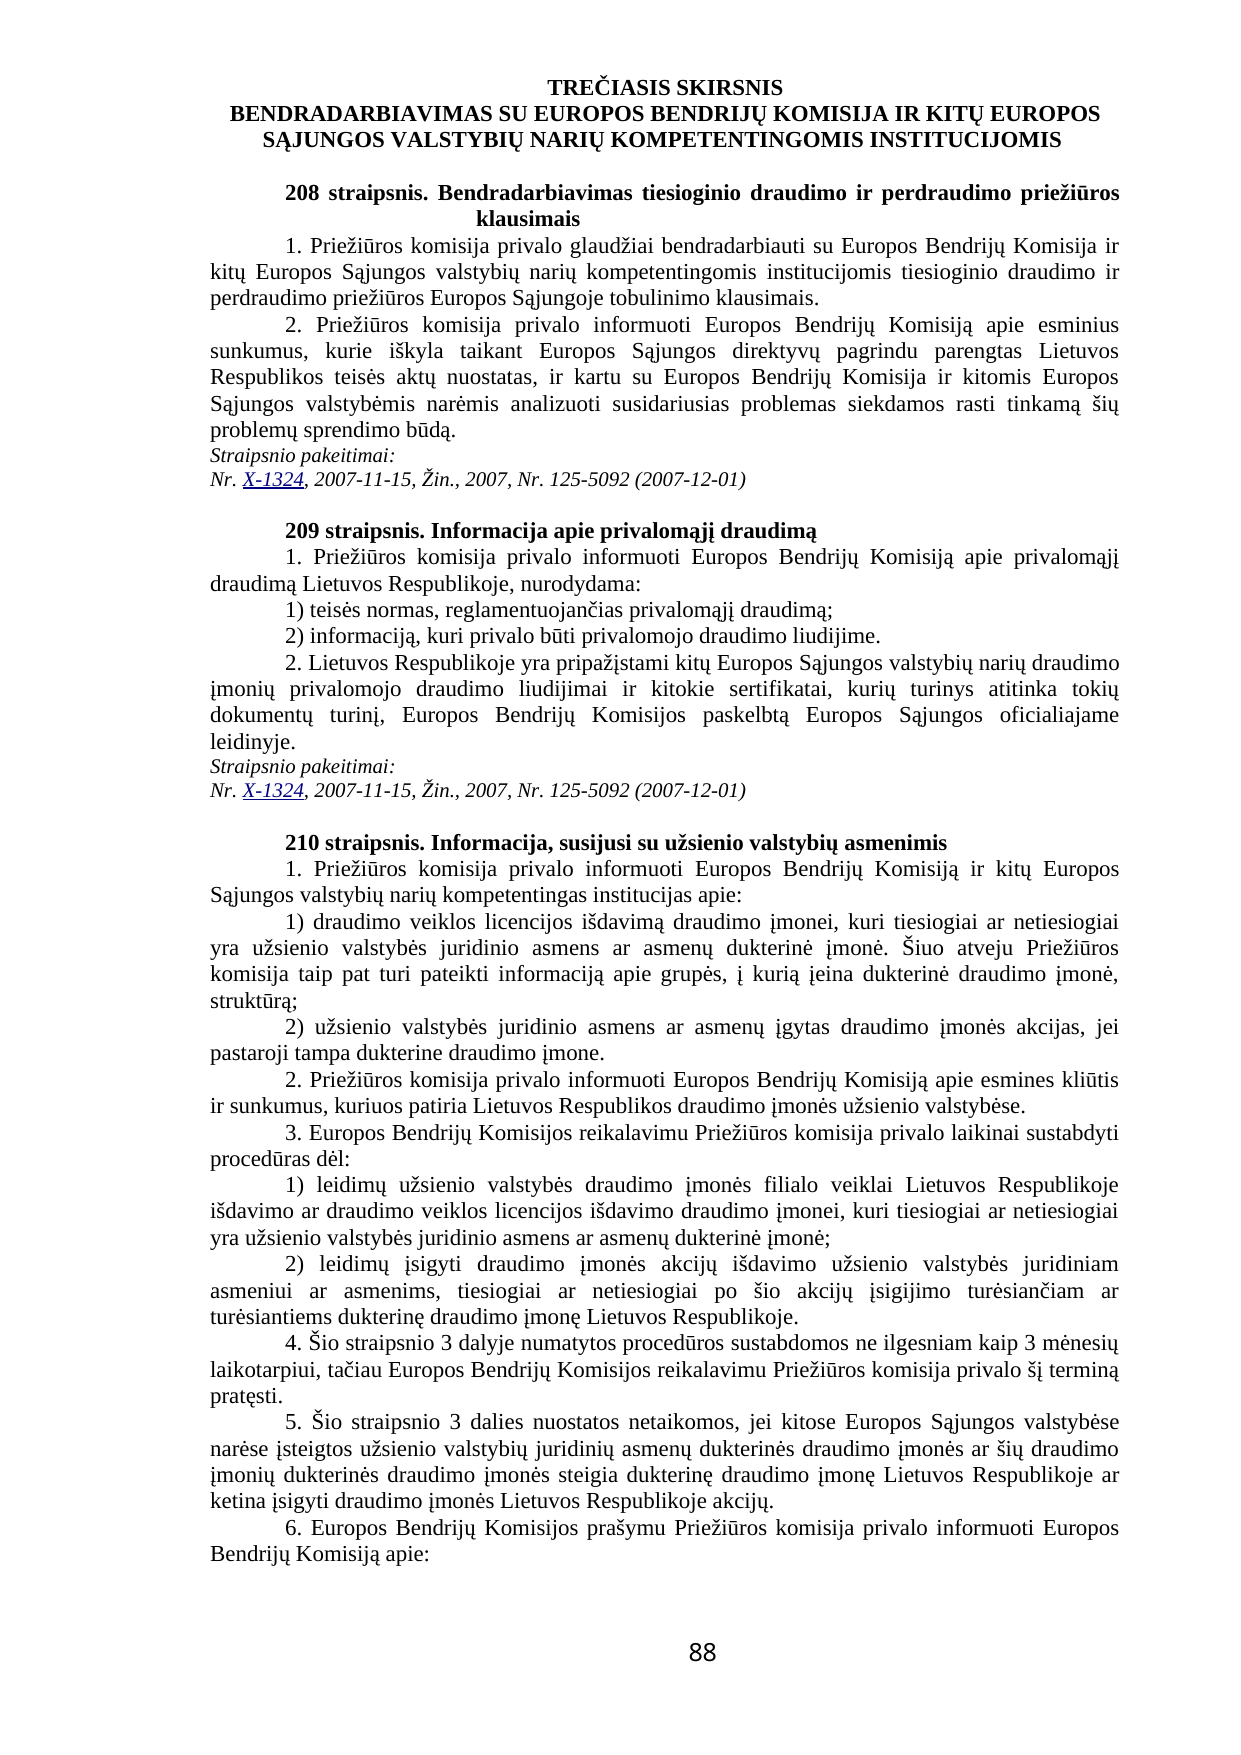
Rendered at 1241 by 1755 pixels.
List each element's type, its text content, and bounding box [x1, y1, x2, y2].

text 1) teisės normas, reglamentuojančias privalomąjį draudimą; [210, 596, 1120, 622]
text BENDRADARBIAVIMAS SU EUROPOS BENDRIJŲ KOMISIJA ir kitų Europos Sąjungos valstybIŲ narIŲ KOMPETEnTINGOMIS INSTITUCIJOMIS [210, 100, 1120, 153]
text 3. Europos Bendrijų Komisijos reikalavimu Priežiūros komisija privalo laikinai sustabdyti procedūras dėl: [210, 1118, 1120, 1171]
text 2) užsienio valstybės juridinio asmens ar asmenų įgytas draudimo įmonės akcijas, jei pastaroji tampa dukterine draudimo įmone. [210, 1013, 1120, 1066]
text 1) leidimų užsienio valstybės draudimo įmonės filialo veiklai Lietuvos Respublikoje išdavimo ar draudimo veiklos licencijos išdavimo draudimo įmonei, kuri tiesiogiai ar netiesiogiai yra užsienio valstybės juridinio asmens ar asmenų dukterinė įmonė; [210, 1171, 1120, 1250]
text TREČIASIS SKIRSNIS [210, 73, 1120, 100]
text 4. Šio straipsnio 3 dalyje numatytos procedūros sustabdomos ne ilgesniam kaip 3 mėnesių laikotarpiui, tačiau Europos Bendrijų Komisijos reikalavimu Priežiūros komisija privalo šį terminą pratęsti. [210, 1329, 1120, 1408]
text 210 straipsnis. Informacija, susijusi su užsienio valstybių asmenimis [210, 829, 1120, 855]
text Straipsnio pakeitimai: [210, 754, 1120, 778]
text 1) draudimo veiklos licencijos išdavimą draudimo įmonei, kuri tiesiogiai ar netiesiogiai yra užsienio valstybės juridinio asmens ar asmenų dukterinė įmonė. Šiuo atveju Priežiūros komisija taip pat turi pateikti informaciją apie grupės, į kurią įeina dukterinė draudimo įmonė, struktūrą; [210, 908, 1120, 1013]
text 6. Europos Bendrijų Komisijos prašymu Priežiūros komisija privalo informuoti Europos Bendrijų Komisiją apie: [210, 1514, 1120, 1567]
text 209 straipsnis. Informacija apie privalomąjį draudimą [210, 517, 1120, 543]
text 2) leidimų įsigyti draudimo įmonės akcijų išdavimo užsienio valstybės juridiniam asmeniui ar asmenims, tiesiogiai ar netiesiogiai po šio akcijų įsigijimo turėsiančiam ar turėsiantiems dukterinę draudimo įmonę Lietuvos Respublikoje. [210, 1250, 1120, 1329]
text Nr. X-1324, 2007-11-15, Žin., 2007, Nr. 125-5092 (2007-12-01) [210, 467, 1120, 491]
text 2. Lietuvos Respublikoje yra pripažįstami kitų Europos Sąjungos valstybių narių draudimo įmonių privalomojo draudimo liudijimai ir kitokie sertifikatai, kurių turinys atitinka tokių dokumentų turinį, Europos Bendrijų Komisijos paskelbtą Europos Sąjungos oficialiajame leidinyje. [210, 649, 1120, 754]
text 1. Priežiūros komisija privalo glaudžiai bendradarbiauti su Europos Bendrijų Komisija ir kitų Europos Sąjungos valstybių narių kompetentingomis institucijomis tiesioginio draudimo ir perdraudimo priežiūros Europos Sąjungoje tobulinimo klausimais. [210, 232, 1120, 311]
text Straipsnio pakeitimai: [210, 442, 1120, 467]
text 2. Priežiūros komisija privalo informuoti Europos Bendrijų Komisiją apie esmines kliūtis ir sunkumus, kuriuos patiria Lietuvos Respublikos draudimo įmonės užsienio valstybėse. [210, 1066, 1120, 1118]
text 208 straipsnis. Bendradarbiavimas tiesioginio draudimo ir perdraudimo priežiūros klausimais [285, 179, 1120, 232]
text 1. Priežiūros komisija privalo informuoti Europos Bendrijų Komisiją apie privalomąjį draudimą Lietuvos Respublikoje, nurodydama: [210, 543, 1120, 596]
text 5. Šio straipsnio 3 dalies nuostatos netaikomos, jei kitose Europos Sąjungos valstybėse narėse įsteigtos užsienio valstybių juridinių asmenų dukterinės draudimo įmonės ar šių draudimo įmonių dukterinės draudimo įmonės steigia dukterinę draudimo įmonę Lietuvos Respublikoje ar ketina įsigyti draudimo įmonės Lietuvos Respublikoje akcijų. [210, 1408, 1120, 1514]
text 1. Priežiūros komisija privalo informuoti Europos Bendrijų Komisiją ir kitų Europos Sąjungos valstybių narių kompetentingas institucijas apie: [210, 855, 1120, 908]
text 2) informaciją, kuri privalo būti privalomojo draudimo liudijime. [210, 622, 1120, 649]
text 2. Priežiūros komisija privalo informuoti Europos Bendrijų Komisiją apie esminius sunkumus, kurie iškyla taikant Europos Sąjungos direktyvų pagrindu parengtas Lietuvos Respublikos teisės aktų nuostatas, ir kartu su Europos Bendrijų Komisija ir kitomis Europos Sąjungos valstybėmis narėmis analizuoti susidariusias problemas siekdamos rasti tinkamą šių problemų sprendimo būdą. [210, 311, 1120, 442]
text Nr. X-1324, 2007-11-15, Žin., 2007, Nr. 125-5092 (2007-12-01) [210, 778, 1120, 802]
